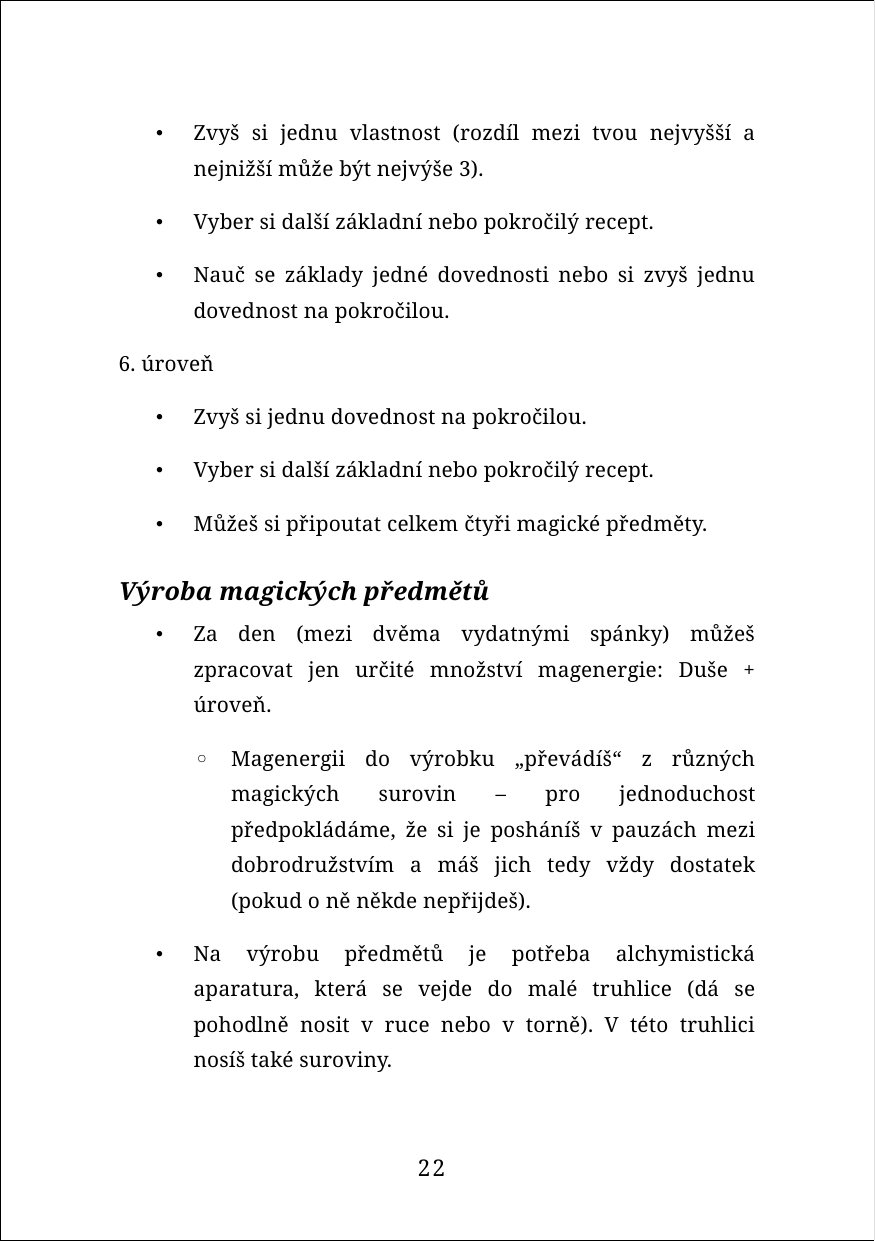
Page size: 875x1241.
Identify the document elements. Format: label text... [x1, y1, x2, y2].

list Nauč se základy jedné dovednosti nebo si zvyš jednu dovednost na pokročilou. [156, 260, 756, 324]
list Vyber si další základní nebo pokročilý recept. [156, 455, 756, 484]
text 6. úroveň [118, 349, 756, 377]
list Vyber si další základní nebo pokročilý recept. [156, 207, 756, 235]
list Na výrobu předmětů je potřeba alchymistická aparatura, která se vejde do malé truhlice (dá se pohodlně nosit v ruce nebo v torně). V této truhlici nosíš také suroviny. [156, 939, 756, 1074]
list Můžeš si připoutat celkem čtyři magické předměty. [156, 509, 756, 537]
subtitle Výroba magických předmětů [118, 574, 756, 608]
list Zvyš si jednu dovednost na pokročilou. [156, 402, 756, 431]
list Za den (mezi dvěma vydatnými spánky) můžeš zpracovat jen určité množství magenergie: Duše + úroveň. [156, 619, 756, 719]
list Magenergii do výrobku „převádíš“ z různých magických surovin – pro jednoduchost předpokládáme, že si je posháníš v pauzách mezi dobrodružstvím a máš jich tedy vždy dostatek (pokud o ně někde nepřijdeš). [193, 744, 756, 914]
list Zvyš si jednu vlastnost (rozdíl mezi tvou nejvyšší a nejnižší může být nejvýše 3). [156, 118, 756, 182]
